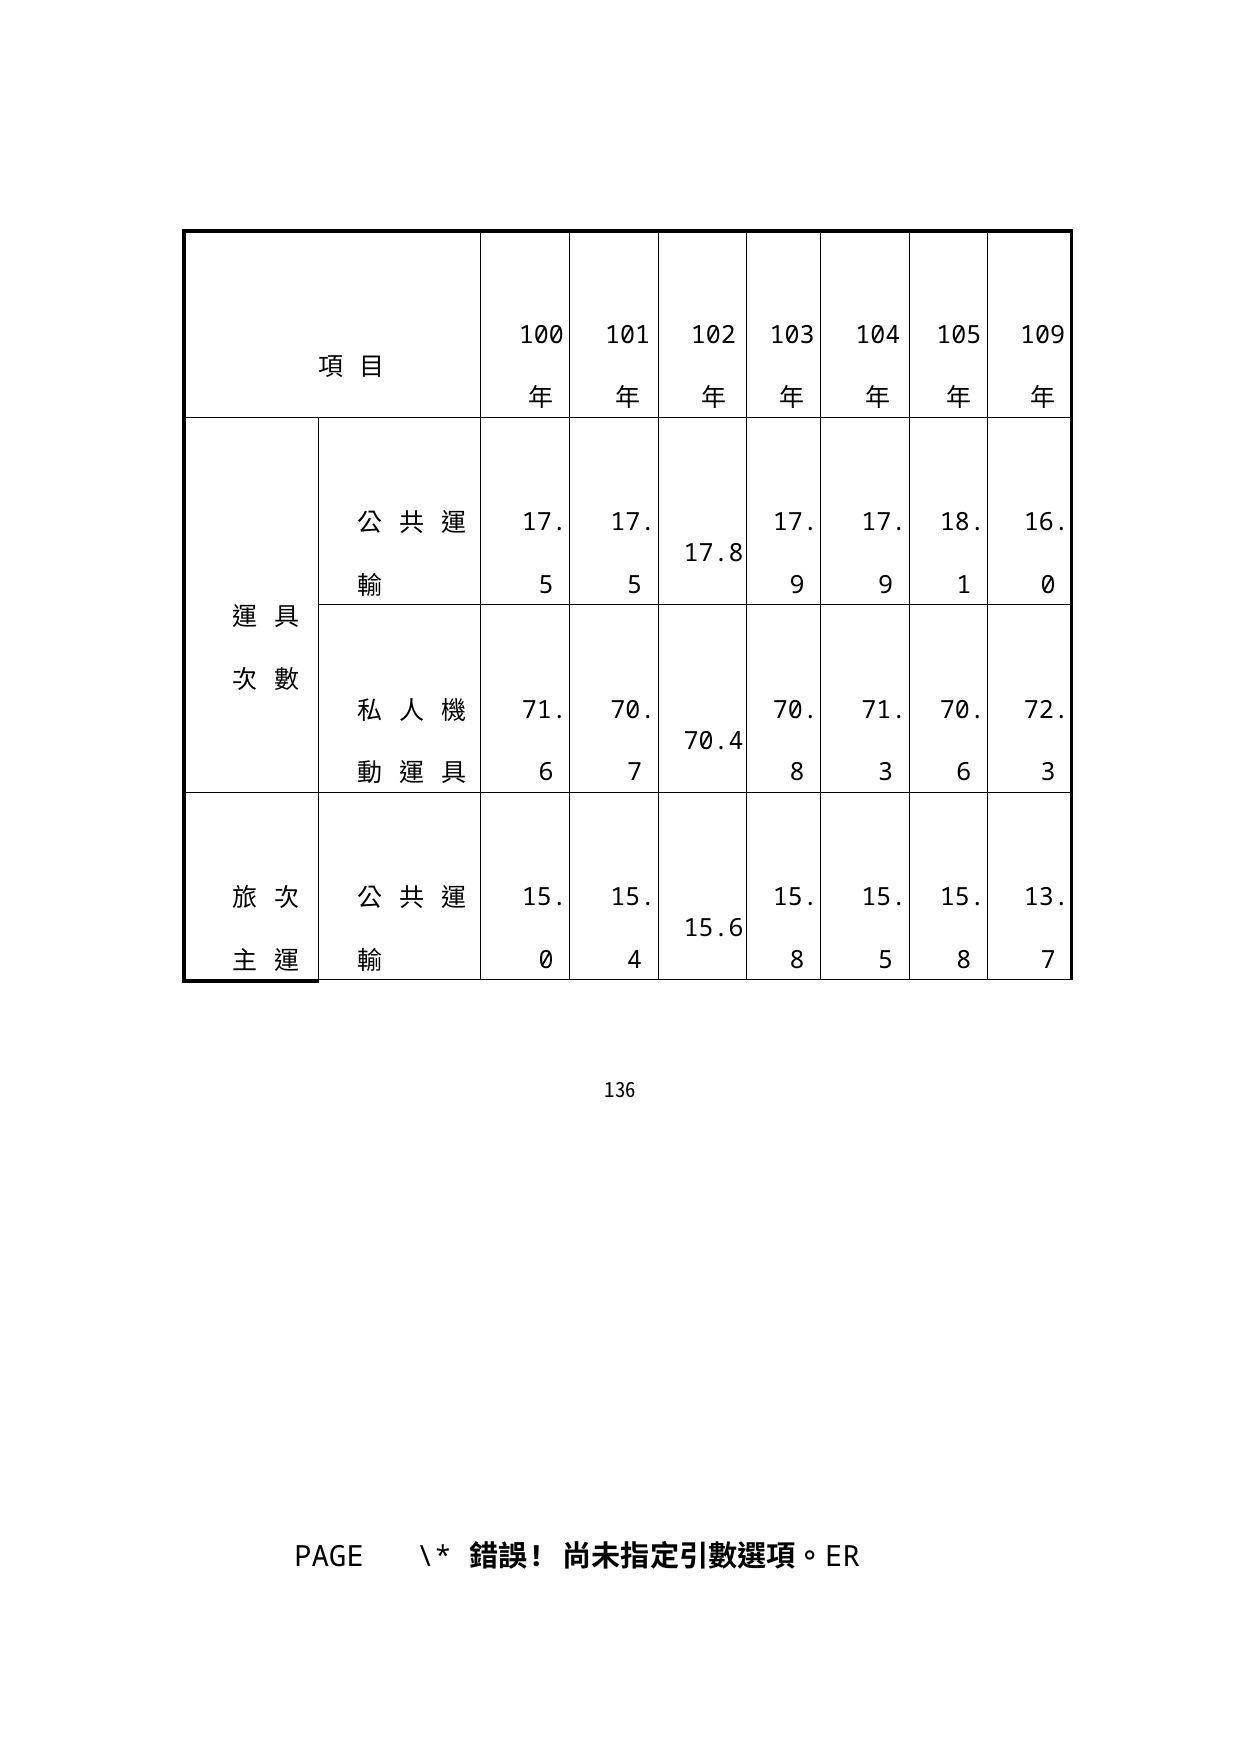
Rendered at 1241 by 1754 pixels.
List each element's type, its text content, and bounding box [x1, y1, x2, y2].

table_cell 72.3 [988, 605, 1070, 792]
table_cell 旅次主運 [186, 793, 318, 979]
table_cell 70.4 [659, 605, 746, 792]
table_header 101年 [570, 233, 658, 417]
table_cell 17.5 [570, 418, 658, 604]
table_header 104年 [821, 233, 909, 417]
table_cell 16.0 [988, 418, 1070, 604]
table_cell 70.8 [747, 605, 820, 792]
table_cell 私人機動運具 [319, 605, 480, 792]
table_cell 運具次數 [186, 418, 318, 792]
table_cell 17.8 [659, 418, 746, 604]
table_header 100年 [481, 233, 569, 417]
table_cell 13.7 [988, 793, 1070, 979]
table_cell 15.8 [910, 793, 987, 979]
table_cell 15.5 [821, 793, 909, 979]
table_cell 15.6 [659, 793, 746, 979]
table_cell 70.6 [910, 605, 987, 792]
table_header 項目 [186, 233, 480, 417]
table_header 103年 [747, 233, 820, 417]
table_cell 17.5 [481, 418, 569, 604]
table_cell 公共運輸 [319, 418, 480, 604]
table_header 105年 [910, 233, 987, 417]
table_cell 公共運輸 [319, 793, 480, 979]
table_header 102年 [659, 233, 746, 417]
table_cell 17.9 [821, 418, 909, 604]
table_cell 17.9 [747, 418, 820, 604]
table_cell 18.1 [910, 418, 987, 604]
table_cell 15.8 [747, 793, 820, 979]
table_cell 15.0 [481, 793, 569, 979]
table_header 109年 [988, 233, 1070, 417]
table_cell 71.3 [821, 605, 909, 792]
table_cell 71.6 [481, 605, 569, 792]
table_cell 15.4 [570, 793, 658, 979]
table_cell 70.7 [570, 605, 658, 792]
